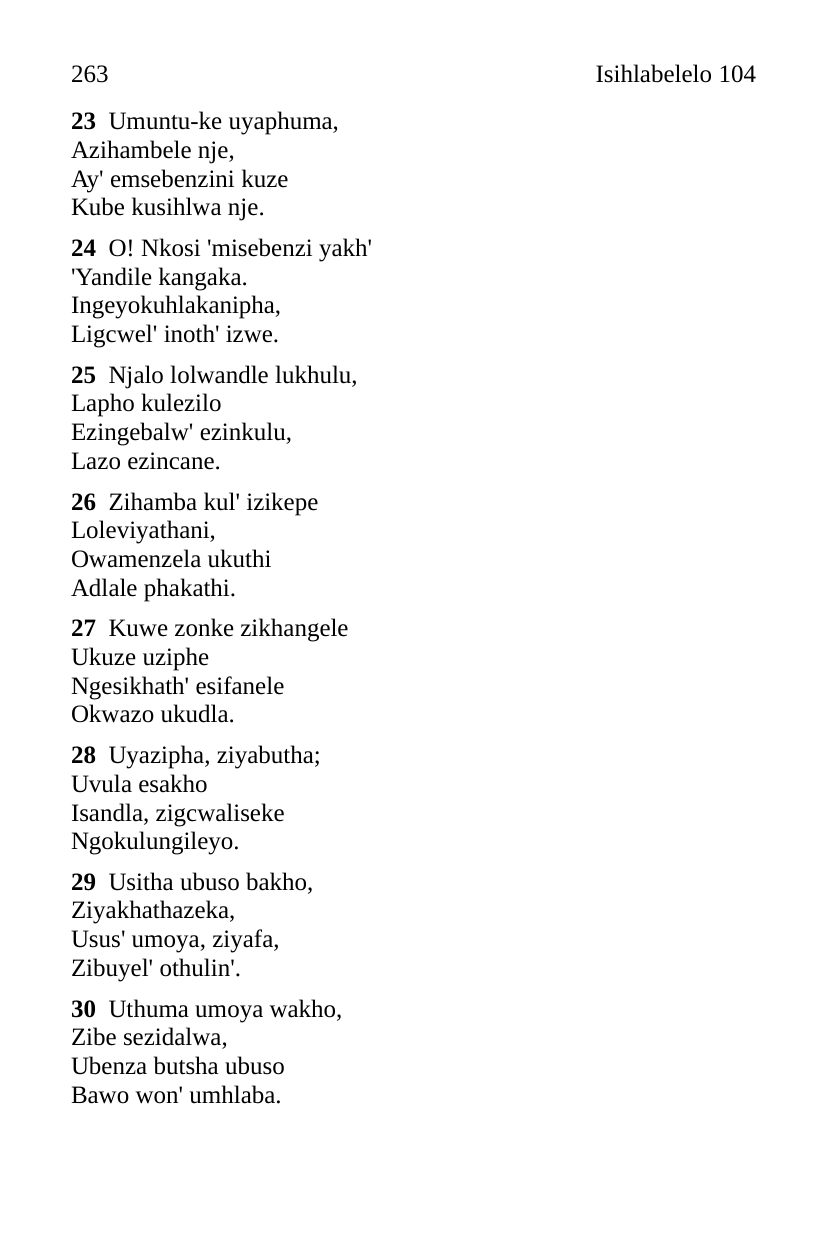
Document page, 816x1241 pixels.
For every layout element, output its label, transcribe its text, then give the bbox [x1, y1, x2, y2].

text Lazo ezincane. [71, 446, 756, 475]
text Bawo won' umhlaba. [71, 1080, 756, 1109]
text 28 Uyazipha, ziyabutha; [71, 740, 756, 769]
text 30 Uthuma umoya wakho, [71, 994, 756, 1022]
text Ngesikhath' esifanele [71, 671, 756, 699]
text Loleviyathani, [71, 515, 756, 544]
text Ligcwel' inoth' izwe. [71, 319, 756, 348]
text Usus' umoya, ziyafa, [71, 924, 756, 953]
text 24 O! Nkosi 'misebenzi yakh' [71, 233, 756, 262]
text 29 Usitha ubuso bakho, [71, 867, 756, 896]
text Ingeyokuhlakanipha, [71, 291, 756, 319]
text Adlale phakathi. [71, 573, 756, 602]
text 25 Njalo lolwandle lukhulu, [71, 360, 756, 388]
text Ubenza butsha ubuso [71, 1051, 756, 1080]
text Ezingebalw' ezinkulu, [71, 417, 756, 446]
text 'Yandile kangaka. [71, 262, 756, 291]
text Ngokulungileyo. [71, 826, 756, 855]
text Ukuze uziphe [71, 642, 756, 671]
text Okwazo ukudla. [71, 699, 756, 728]
text Owamenzela ukuthi [71, 544, 756, 573]
text 26 Zihamba kul' izikepe [71, 487, 756, 515]
text Lapho kulezilo [71, 388, 756, 417]
text Zibe sezidalwa, [71, 1022, 756, 1051]
text 27 Kuwe zonke zikhangele [71, 613, 756, 642]
text Ziyakhathazeka, [71, 896, 756, 924]
text Uvula esakho [71, 769, 756, 798]
text Isandla, zigcwaliseke [71, 798, 756, 826]
text Zibuyel' othulin'. [71, 953, 756, 982]
text Ay' emsebenzini kuze [71, 164, 756, 192]
text Azihambele nje, [71, 135, 756, 164]
text Kube kusihlwa nje. [71, 192, 756, 221]
text 23 Umuntu-ke uyaphuma, [71, 106, 756, 135]
